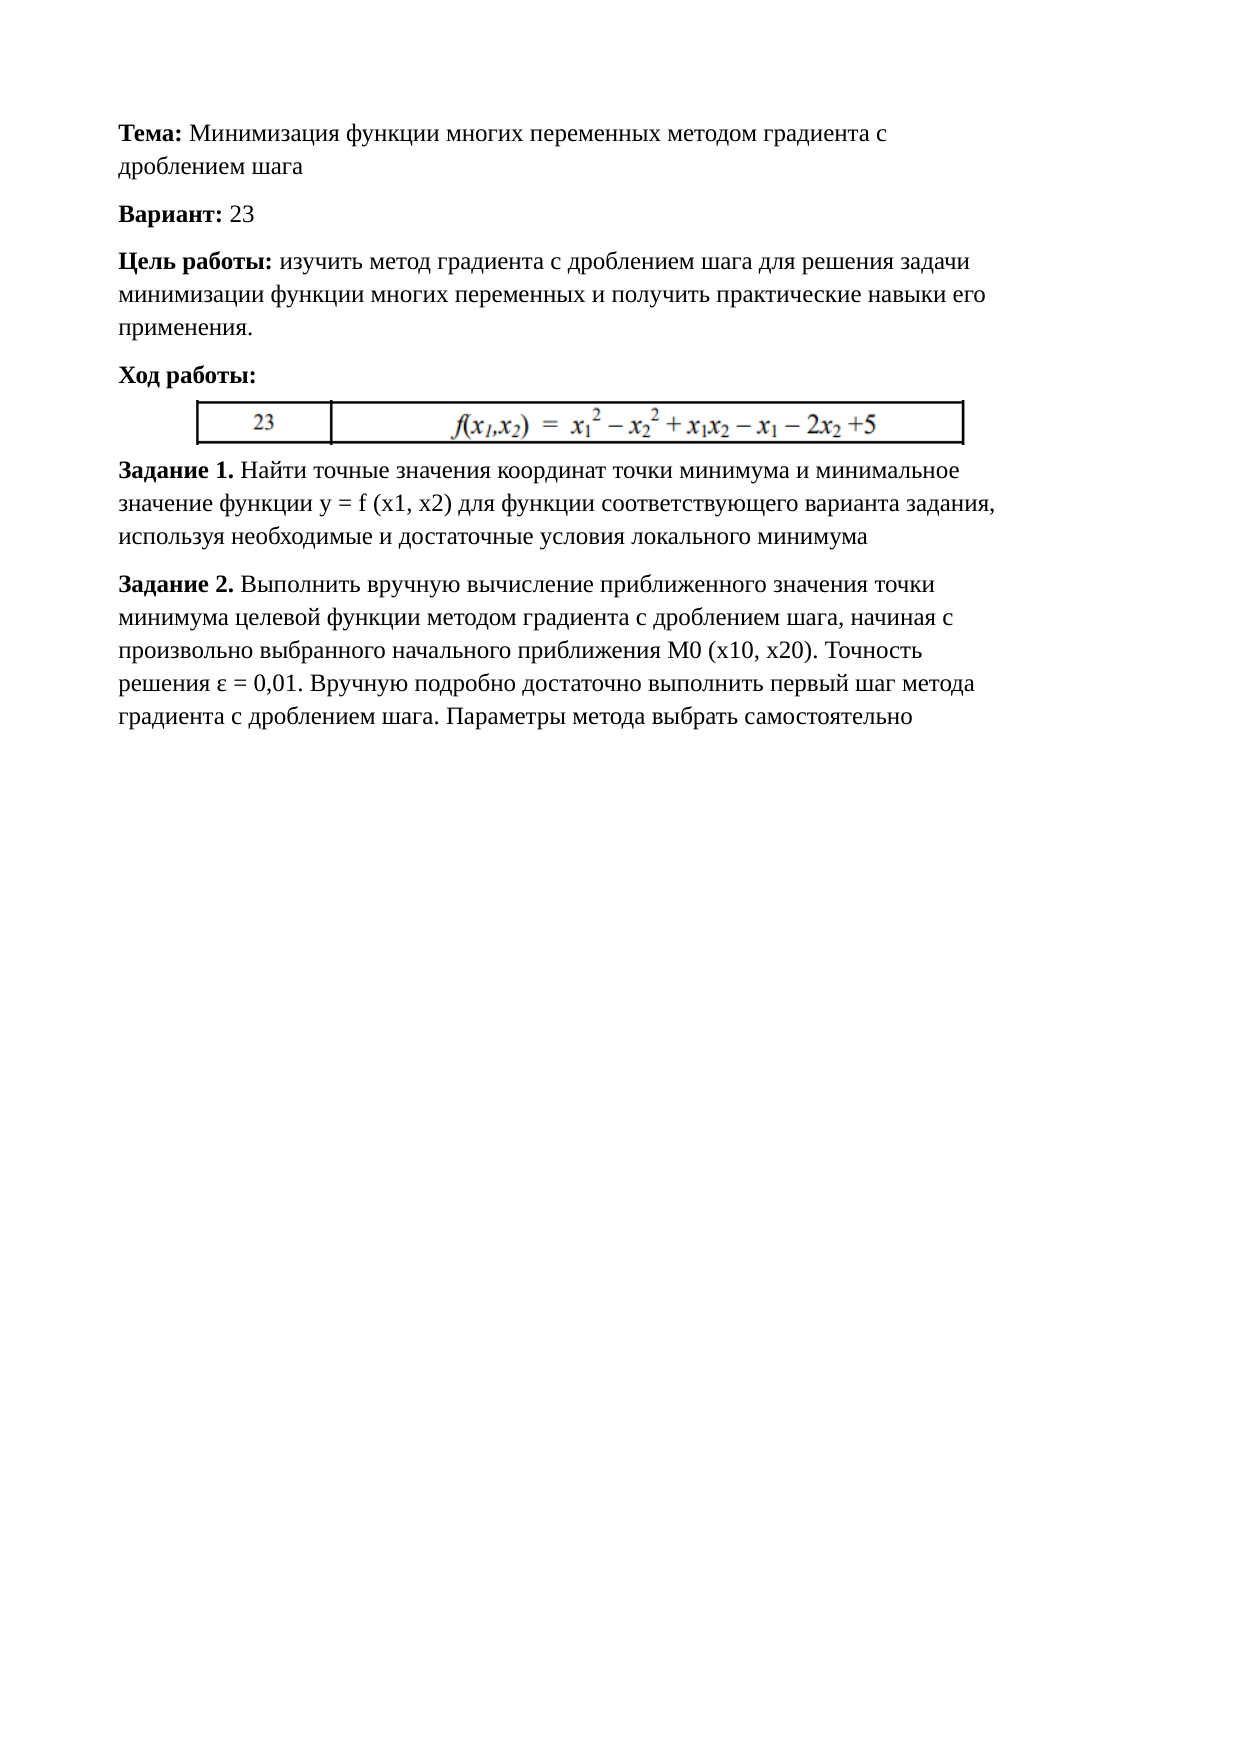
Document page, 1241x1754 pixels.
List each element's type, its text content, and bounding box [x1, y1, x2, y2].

picture [195, 400, 967, 445]
text Цель работы: изучить метод градиента с дроблением шага для решения задачи минимизации функции многих переменных и получить практические навыки его применения. [118, 246, 1017, 341]
text Задание 1. Найти точные значения координат точки минимума и минимальное значение функции у = f (x1, х2) для функции соответствующего варианта задания, используя необходимые и достаточные условия локального минимума [118, 455, 1017, 550]
text Вариант: 23 [118, 199, 1017, 227]
text Ход работы: [118, 360, 1017, 389]
text Тема: Минимизация функции многих переменных методом градиента с дроблением шага [118, 118, 1017, 180]
text Задание 2. Выполнить вручную вычисление приближенного значения точки минимума целевой функции методом градиента с дроблением шага, начиная с произвольно выбранного начального приближения М0 (x10, x20). Точность решения ε = 0,01. Вручную подробно достаточно выполнить первый шаг метода градиента с дроблением шага. Параметры метода выбрать самостоятельно [118, 569, 1017, 730]
